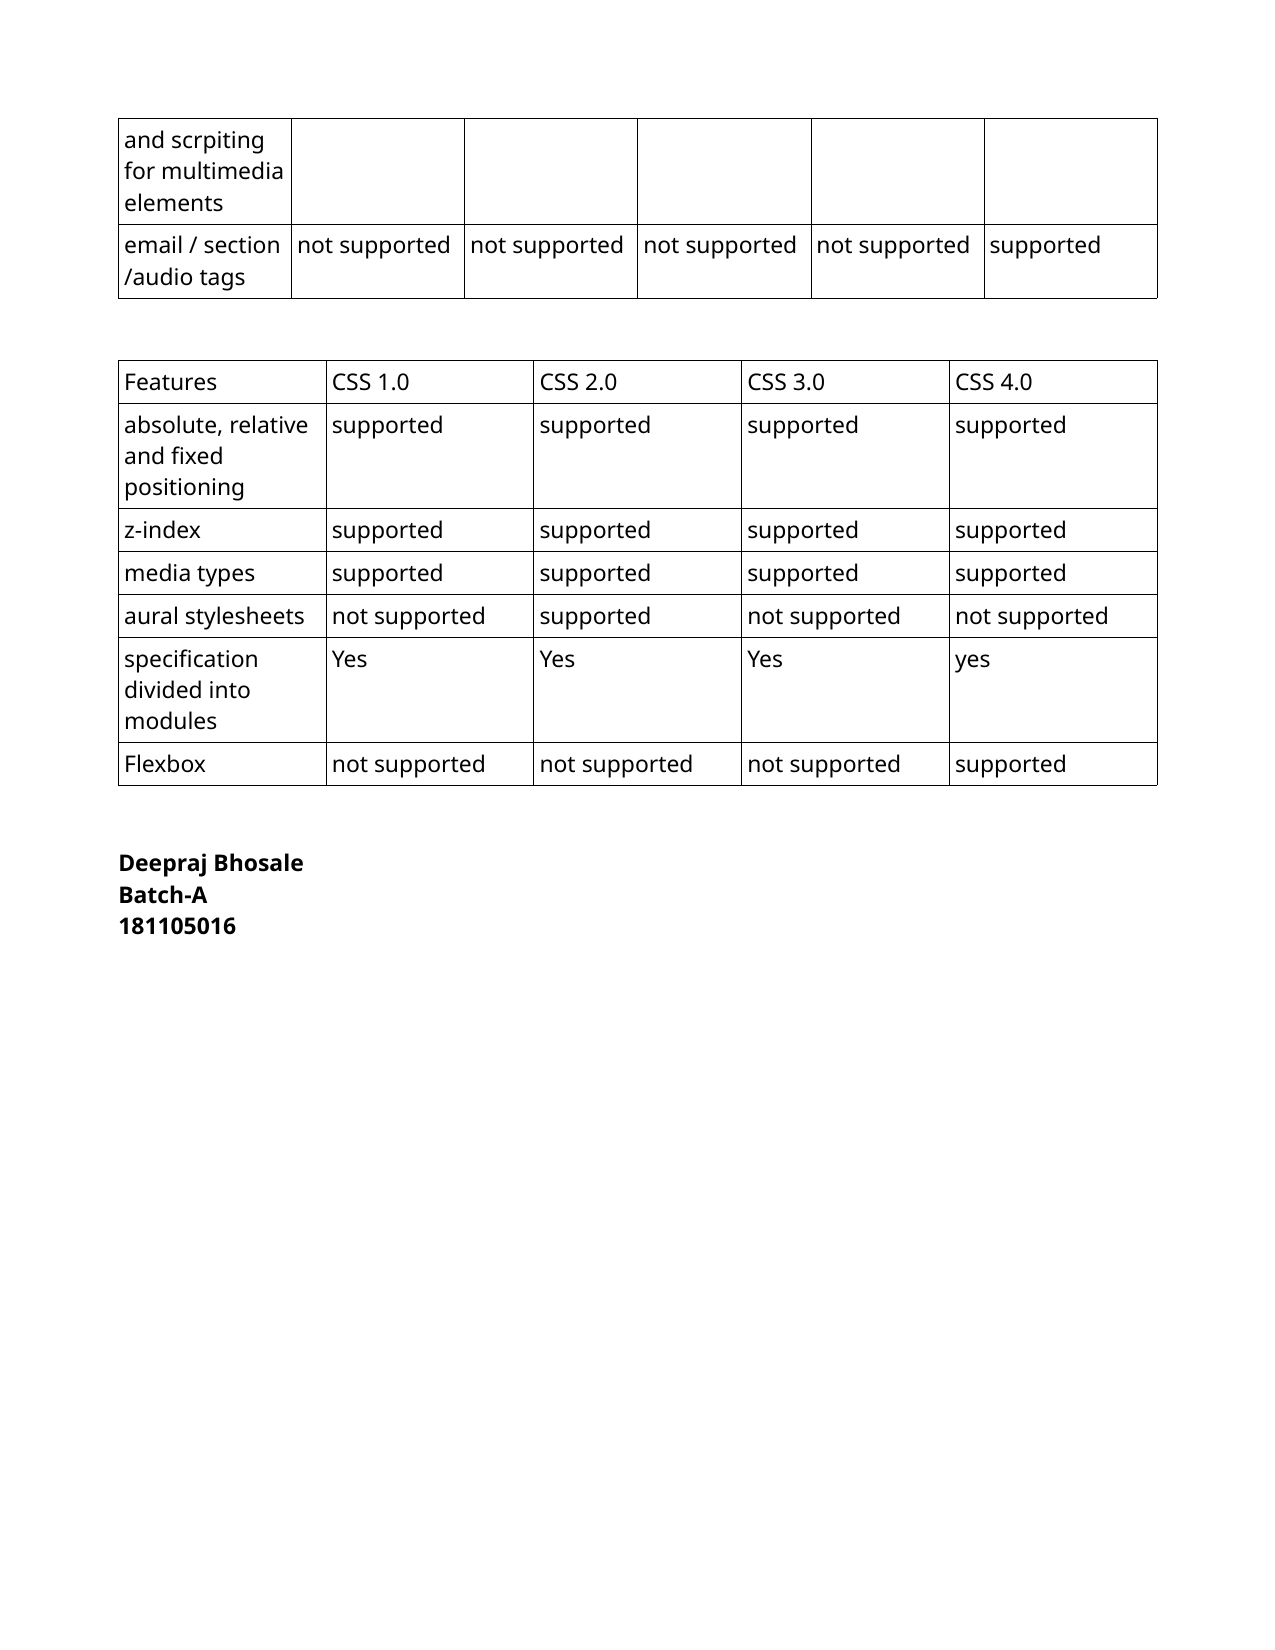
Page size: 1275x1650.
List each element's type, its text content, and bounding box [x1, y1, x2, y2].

table_cell supported [742, 509, 949, 551]
table_cell not supported [742, 595, 949, 637]
table_cell yes [950, 638, 1157, 742]
table_cell not supported [742, 743, 949, 785]
text Batch-A [118, 879, 1157, 910]
table_header CSS 3.0 [742, 361, 949, 403]
table_cell not supported [638, 225, 811, 297]
table_header CSS 1.0 [327, 361, 533, 403]
table_cell supported [742, 404, 949, 508]
table_cell supported [985, 225, 1157, 297]
table_cell not supported [812, 225, 984, 297]
table_cell supported [327, 552, 533, 594]
table_cell [985, 119, 1157, 223]
table_cell supported [327, 509, 533, 551]
text 181105016 [118, 910, 1157, 941]
table_cell not supported [292, 225, 464, 297]
text Deepraj Bhosale [118, 847, 1157, 879]
table_cell specification divided into modules [119, 638, 326, 742]
table_cell Yes [534, 638, 741, 742]
table_cell supported [742, 552, 949, 594]
table_cell not supported [327, 595, 533, 637]
table_cell not supported [327, 743, 533, 785]
table_cell supported [534, 552, 741, 594]
table_cell email / section /audio tags [119, 225, 291, 297]
table_cell supported [950, 552, 1157, 594]
table_cell media types [119, 552, 326, 594]
table_cell supported [534, 404, 741, 508]
table_cell Yes [742, 638, 949, 742]
table_cell not supported [950, 595, 1157, 637]
table_cell aural stylesheets [119, 595, 326, 637]
table_cell [812, 119, 984, 223]
table_cell Yes [327, 638, 533, 742]
table_header CSS 4.0 [950, 361, 1157, 403]
table_cell Flexbox [119, 743, 326, 785]
table_cell not supported [465, 225, 637, 297]
table_header Features [119, 361, 326, 403]
table_cell supported [534, 595, 741, 637]
table_cell supported [950, 404, 1157, 508]
table_cell [638, 119, 811, 223]
table_cell and scrpiting for multimedia elements [119, 119, 291, 223]
table_header CSS 2.0 [534, 361, 741, 403]
table_cell supported [950, 743, 1157, 785]
table_cell supported [950, 509, 1157, 551]
table_cell supported [534, 509, 741, 551]
table_cell not supported [534, 743, 741, 785]
table_cell [465, 119, 637, 223]
table_cell [292, 119, 464, 223]
table_cell z-index [119, 509, 326, 551]
table_cell supported [327, 404, 533, 508]
table_cell absolute, relative and fixed positioning [119, 404, 326, 508]
